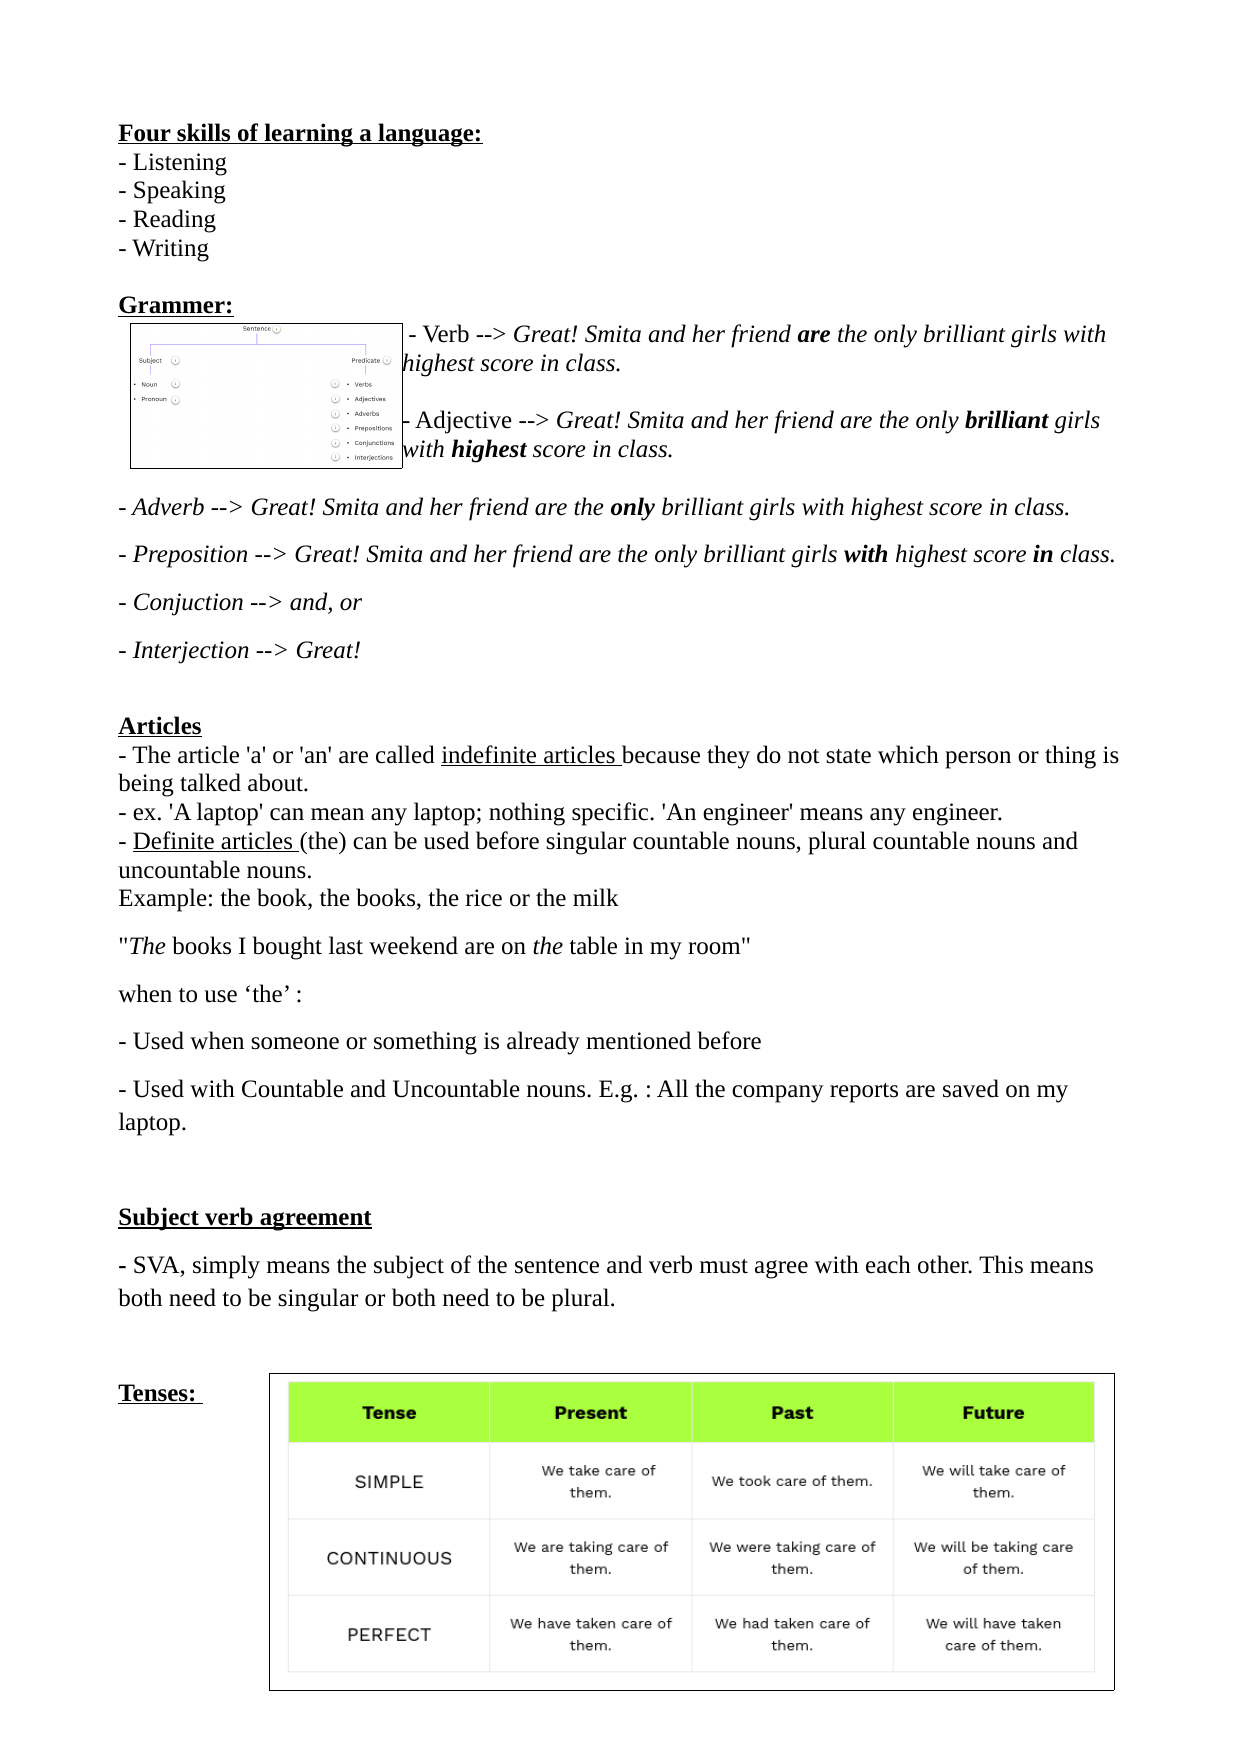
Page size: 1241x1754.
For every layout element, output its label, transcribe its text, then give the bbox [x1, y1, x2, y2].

text - Reading [118, 204, 1122, 233]
text "The books I bought last weekend are on the table in my room" [118, 931, 1122, 960]
text - The article 'a' or 'an' are called indefinite articles because they do not state which person or thing is being talked about. [118, 740, 1122, 797]
text - Listening [118, 147, 1122, 176]
text - Verb --> Great! Smita and her friend are the only brilliant girls with highest score in class. [118, 319, 1122, 468]
text Example: the book, the books, the rice or the milk [118, 883, 1122, 912]
text Tenses: [118, 1378, 269, 1407]
picture [132, 325, 399, 465]
text - Adjective --> Great! Smita and her friend are the only brilliant girls [403, 406, 1122, 434]
text - Writing [118, 233, 1122, 262]
text Four skills of learning a language: [118, 118, 1122, 147]
text Articles [118, 711, 1122, 740]
text [1115, 1378, 1122, 1407]
text - Speaking [118, 176, 1122, 204]
text - Used when someone or something is already mentioned before [118, 1026, 1122, 1055]
text - Preposition --> Great! Smita and her friend are the only brilliant girls with highest score in class. [118, 539, 1122, 568]
text - Adverb --> Great! Smita and her friend are the only brilliant girls with highest score in class. [118, 492, 1122, 521]
text - ex. 'A laptop' can mean any laptop; nothing specific. 'An engineer' means any engineer. [118, 797, 1122, 826]
text when to use ‘the’ : [118, 979, 1122, 1007]
text Grammer: [118, 291, 1122, 319]
text Subject verb agreement [118, 1202, 1122, 1231]
text - Interjection --> Great! [118, 635, 1122, 663]
text - Used with Countable and Uncountable nouns. E.g. : All the company reports are saved on my laptop. [118, 1074, 1122, 1136]
text [270, 1374, 1114, 1690]
picture [272, 1375, 1112, 1687]
text - Definite articles (the) can be used before singular countable nouns, plural countable nouns and uncountable nouns. [118, 826, 1122, 883]
text - Conjuction --> and, or [118, 587, 1122, 616]
text with highest score in class. [403, 434, 1122, 463]
text - SVA, simply means the subject of the sentence and verb must agree with each other. This means both need to be singular or both need to be plural. [118, 1250, 1122, 1312]
